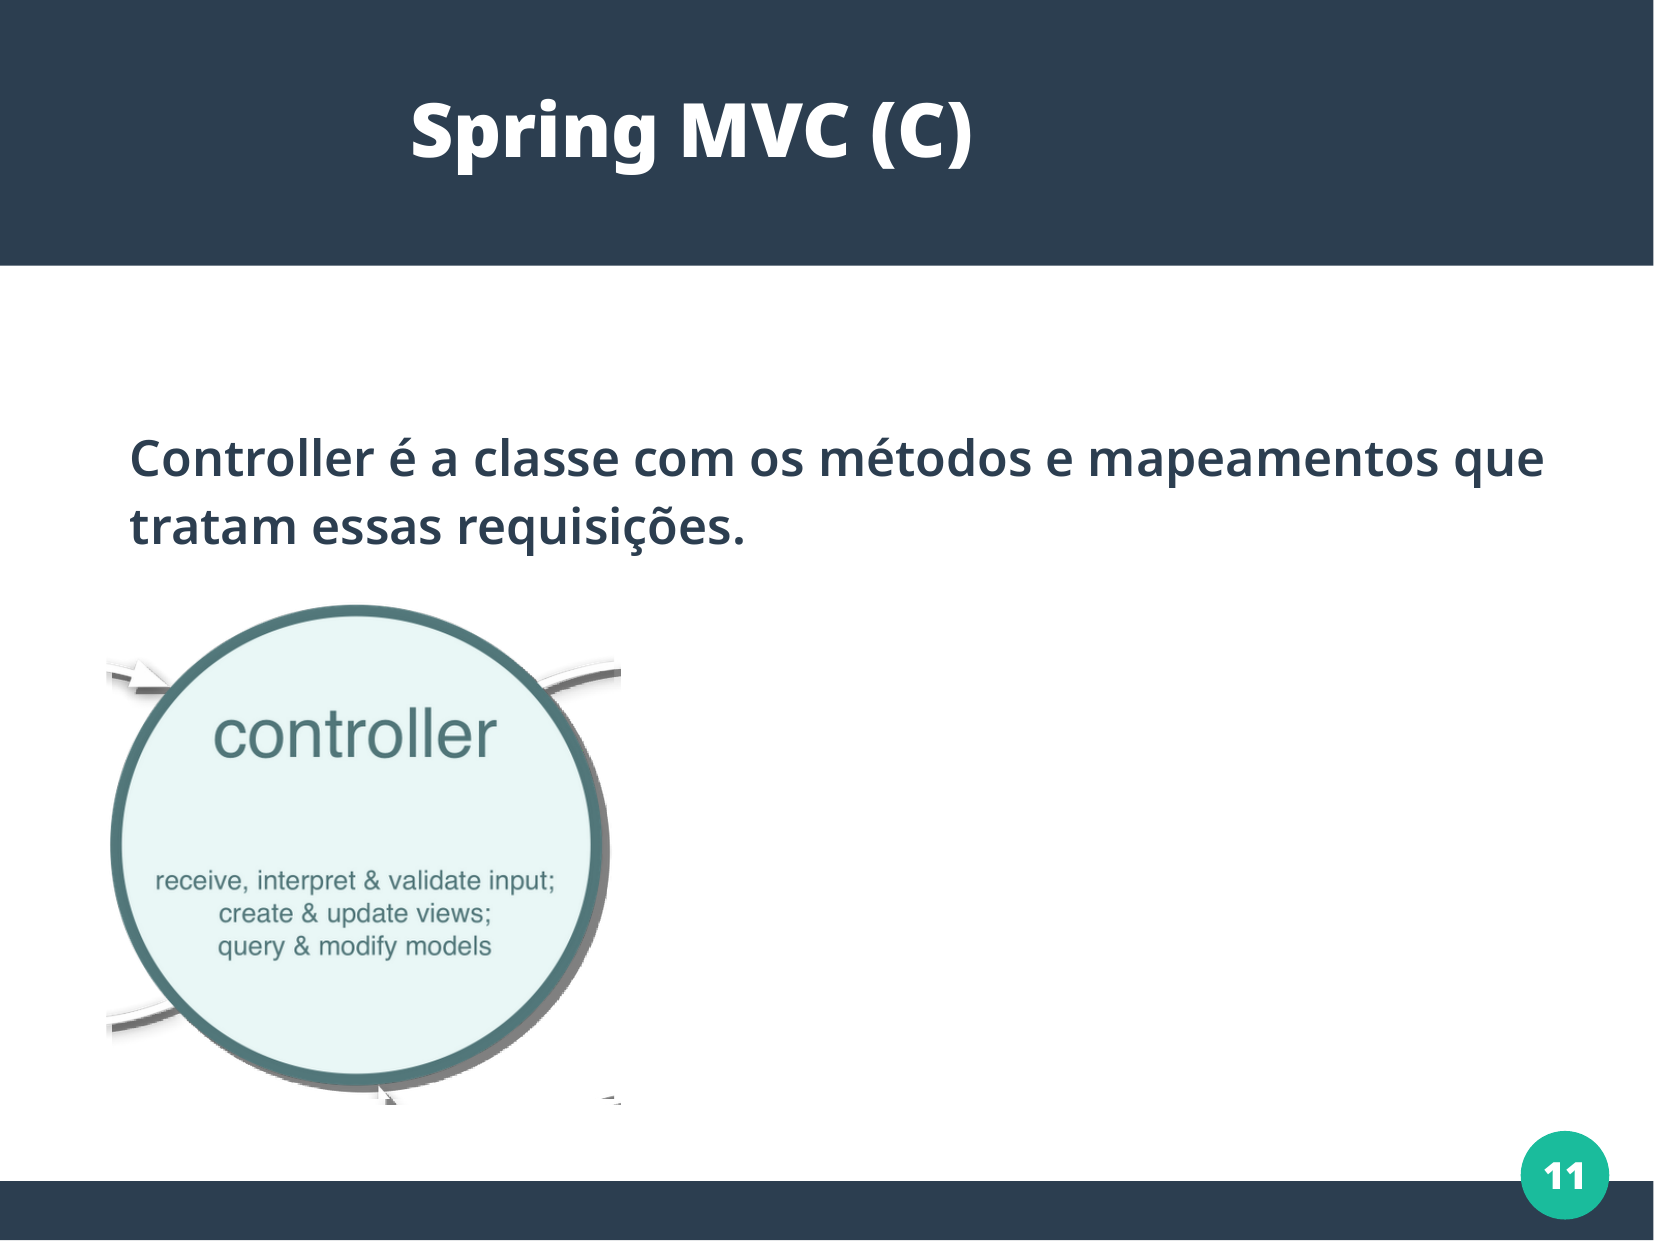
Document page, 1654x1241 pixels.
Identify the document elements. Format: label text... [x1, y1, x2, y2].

picture [106, 602, 615, 1099]
title Spring MVC (C) [59, 49, 1595, 207]
list Controller é a classe com os métodos e mapeamentos que tratam essas requisições. [59, 324, 1595, 1152]
